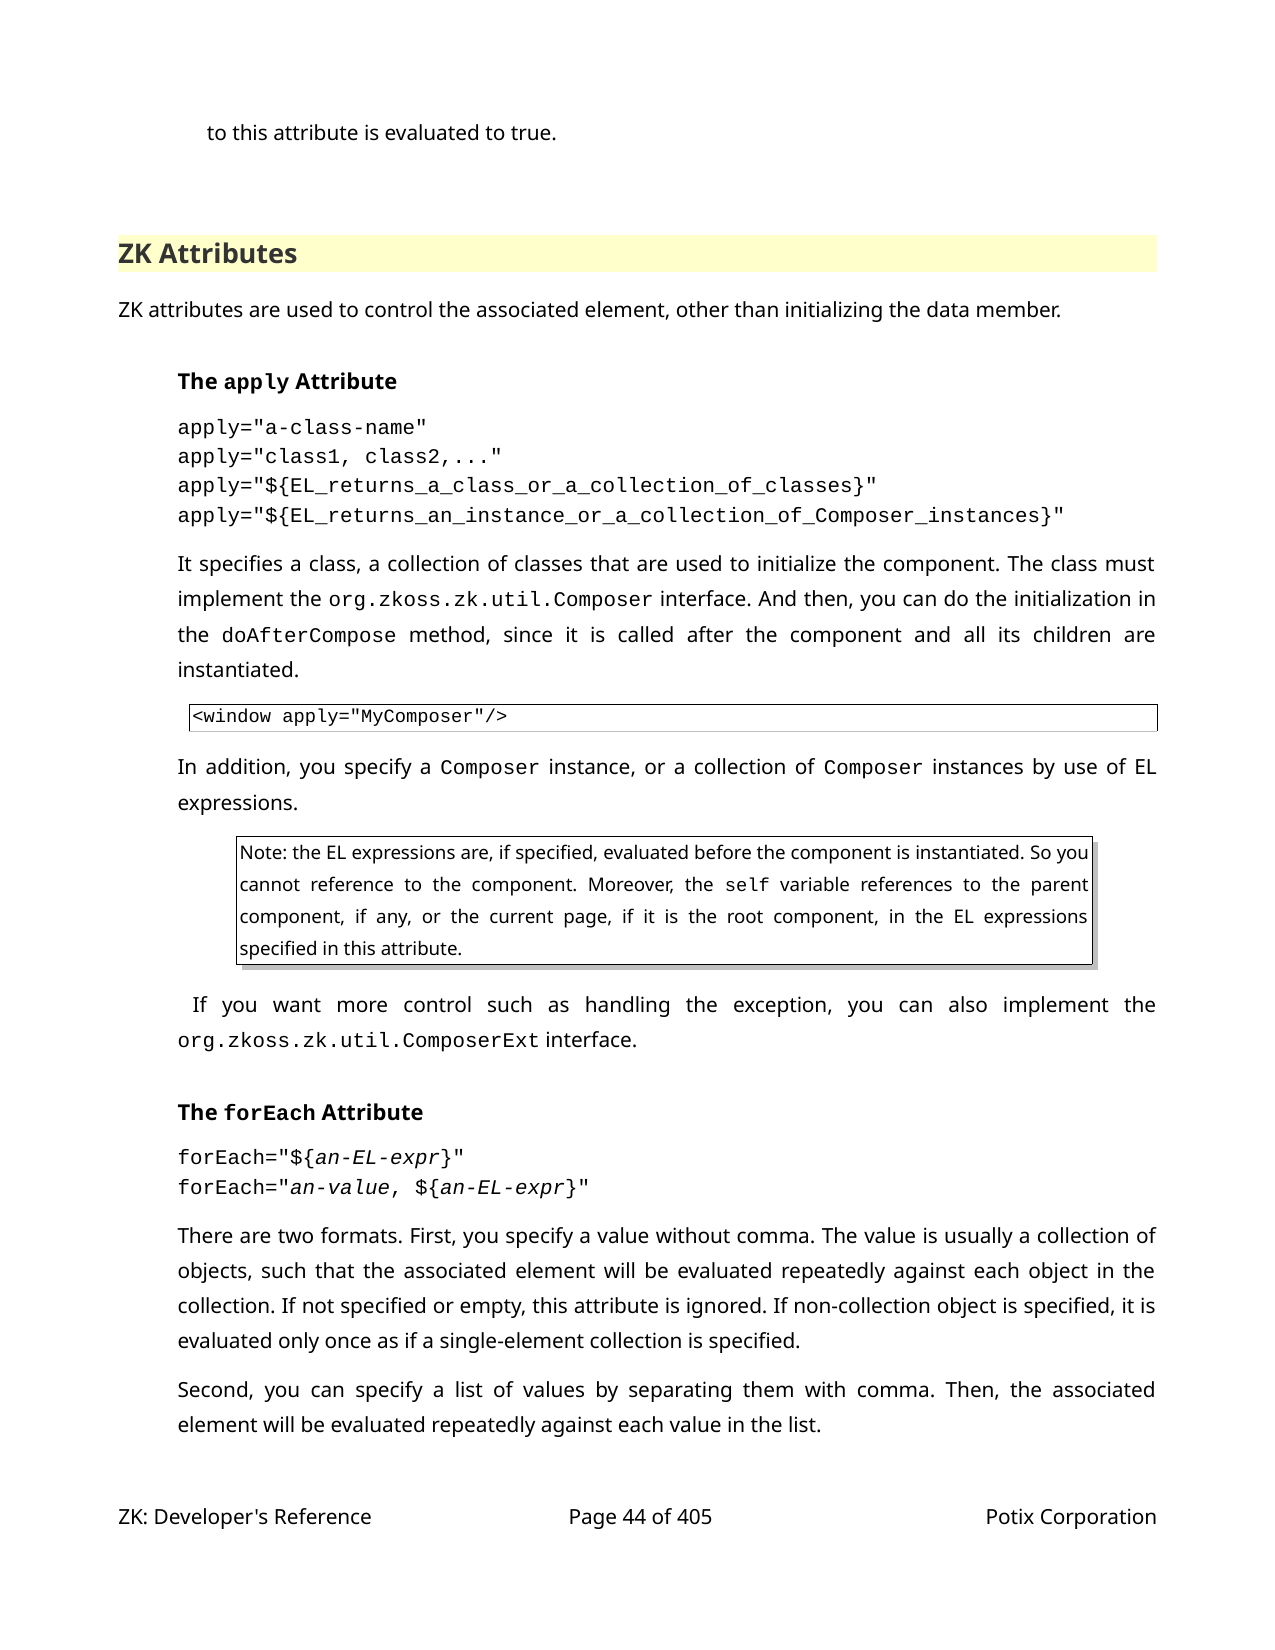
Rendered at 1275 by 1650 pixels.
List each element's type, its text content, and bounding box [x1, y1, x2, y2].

text Note: the EL expressions are, if specified, evaluated before the component is instantiated. So you cannot reference to the component. Moreover, the self variable references to the parent component, if any, or the current page, if it is the root component, in the EL expressions specified in this attribute. [237, 837, 1092, 964]
text <window apply="MyComposer"/> [190, 705, 1157, 731]
text Second, you can specify a list of values by separating them with comma. Then, the associated element will be evaluated repeatedly against each value in the list. [177, 1375, 1157, 1439]
text apply="a-class-name" apply="class1, class2,..." apply="${EL_returns_a_class_or_a_collection_of_classes}" apply="${EL_returns_an_instance_or_a_collection_of_Composer_instances}" [177, 417, 1157, 528]
text If you want more control such as handling the exception, you can also implement the org.zkoss.zk.util.ComposerExt interface. [177, 990, 1157, 1054]
text forEach="${an-EL-expr}" forEach="an-value, ${an-EL-expr}" [177, 1147, 1157, 1200]
text ZK attributes are used to control the associated element, other than initializing the data member. [118, 295, 1157, 323]
text to this attribute is evaluated to true. [207, 118, 1157, 146]
subtitle ZK Attributes [118, 235, 1157, 272]
subtitle The apply Attribute [177, 366, 1157, 396]
text In addition, you specify a Composer instance, or a collection of Composer instances by use of EL expressions. [177, 752, 1157, 816]
subtitle The forEach Attribute [177, 1097, 1157, 1127]
text There are two formats. First, you specify a value without comma. The value is usually a collection of objects, such that the associated element will be evaluated repeatedly against each object in the collection. If not specified or empty, this attribute is ignored. If non-collection object is specified, it is evaluated only once as if a single-element collection is specified. [177, 1221, 1157, 1355]
text It specifies a class, a collection of classes that are used to initialize the component. The class must implement the org.zkoss.zk.util.Composer interface. And then, you can do the initialization in the doAfterCompose method, since it is called after the component and all its children are instantiated. [177, 549, 1157, 683]
